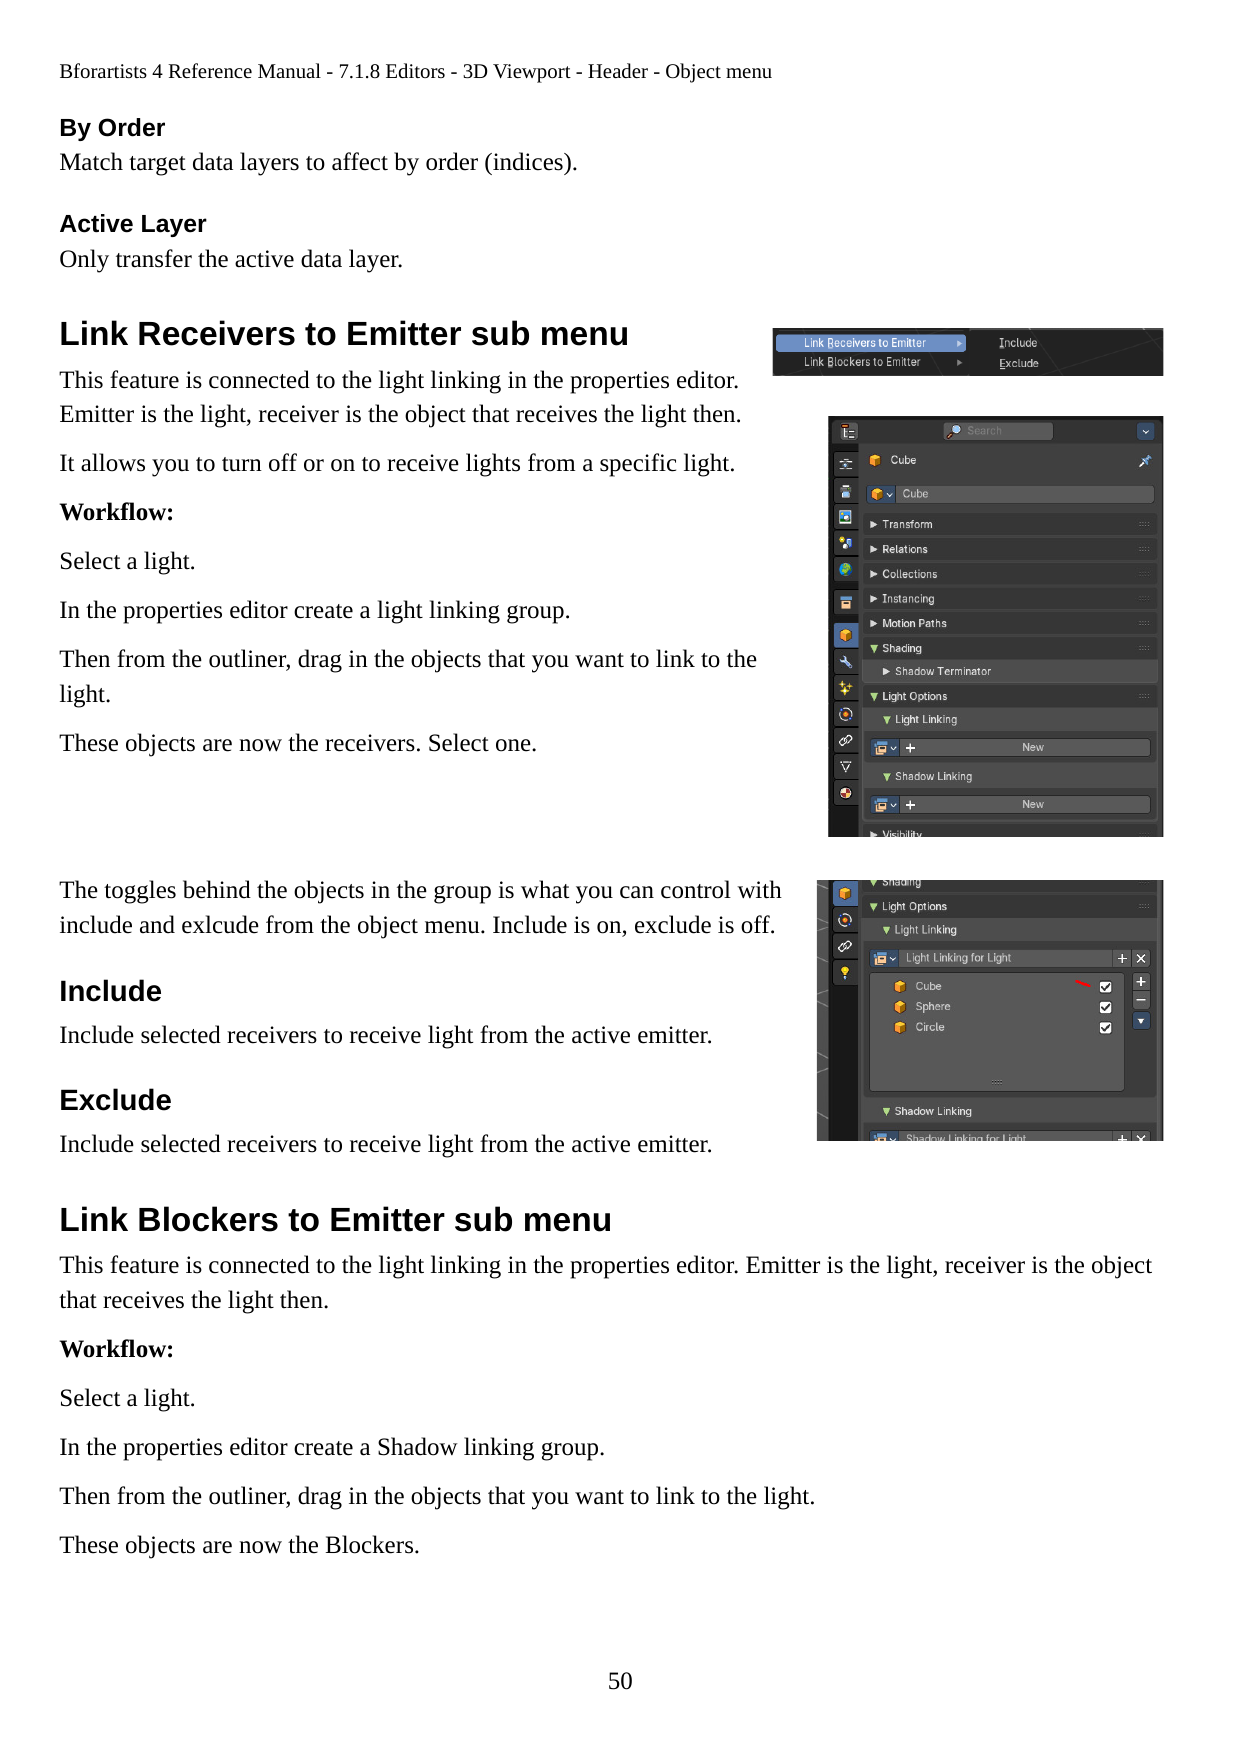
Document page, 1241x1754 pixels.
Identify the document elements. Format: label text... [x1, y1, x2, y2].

text This feature is connected to the light linking in the properties editor. Emitter is the light, receiver is the object that receives the light then. [59, 365, 1181, 428]
text Only transfer the active data layer. [59, 244, 1181, 272]
text These objects are now the Blockers. [59, 1530, 1181, 1559]
subtitle By Order [59, 113, 1181, 141]
text Then from the outliner, drag in the objects that you want to link to the light. [59, 644, 828, 708]
subtitle Include [59, 973, 816, 1007]
text Match target data layers to affect by order (indices). [59, 147, 1181, 176]
subtitle Exclude [59, 1083, 816, 1117]
text In the properties editor create a Shadow linking group. [59, 1432, 1181, 1461]
text It allows you to turn off or on to receive lights from a specific light. [59, 448, 828, 477]
text Workflow: [59, 1334, 1181, 1363]
subtitle Link Blockers to Emitter sub menu [59, 1199, 1181, 1238]
subtitle Active Layer [59, 209, 1181, 237]
text The toggles behind the objects in the group is what you can control with include and exlcude from the object menu. Include is on, exclude is off. [59, 875, 1181, 938]
text Workflow: [59, 497, 828, 526]
subtitle Link Receivers to Emitter sub menu [59, 314, 1181, 352]
picture [828, 416, 1164, 837]
text This feature is connected to the light linking in the properties editor. Emitter is the light, receiver is the object that receives the light then. [59, 1251, 1181, 1314]
text In the properties editor create a light linking group. [59, 596, 828, 624]
subtitle [1164, 973, 1181, 1007]
text [1164, 546, 1181, 575]
text Select a light. [59, 546, 828, 575]
picture [816, 880, 1164, 1141]
text Select a light. [59, 1383, 1181, 1412]
text Include selected receivers to receive light from the active emitter. [59, 1020, 816, 1048]
text [1164, 497, 1181, 526]
text Then from the outliner, drag in the objects that you want to link to the light. [59, 1481, 1181, 1510]
text These objects are now the receivers. Select one. [59, 728, 828, 757]
picture [772, 328, 1164, 376]
text Include selected receivers to receive light from the active emitter. [59, 1129, 1181, 1158]
subtitle [1164, 1083, 1181, 1117]
